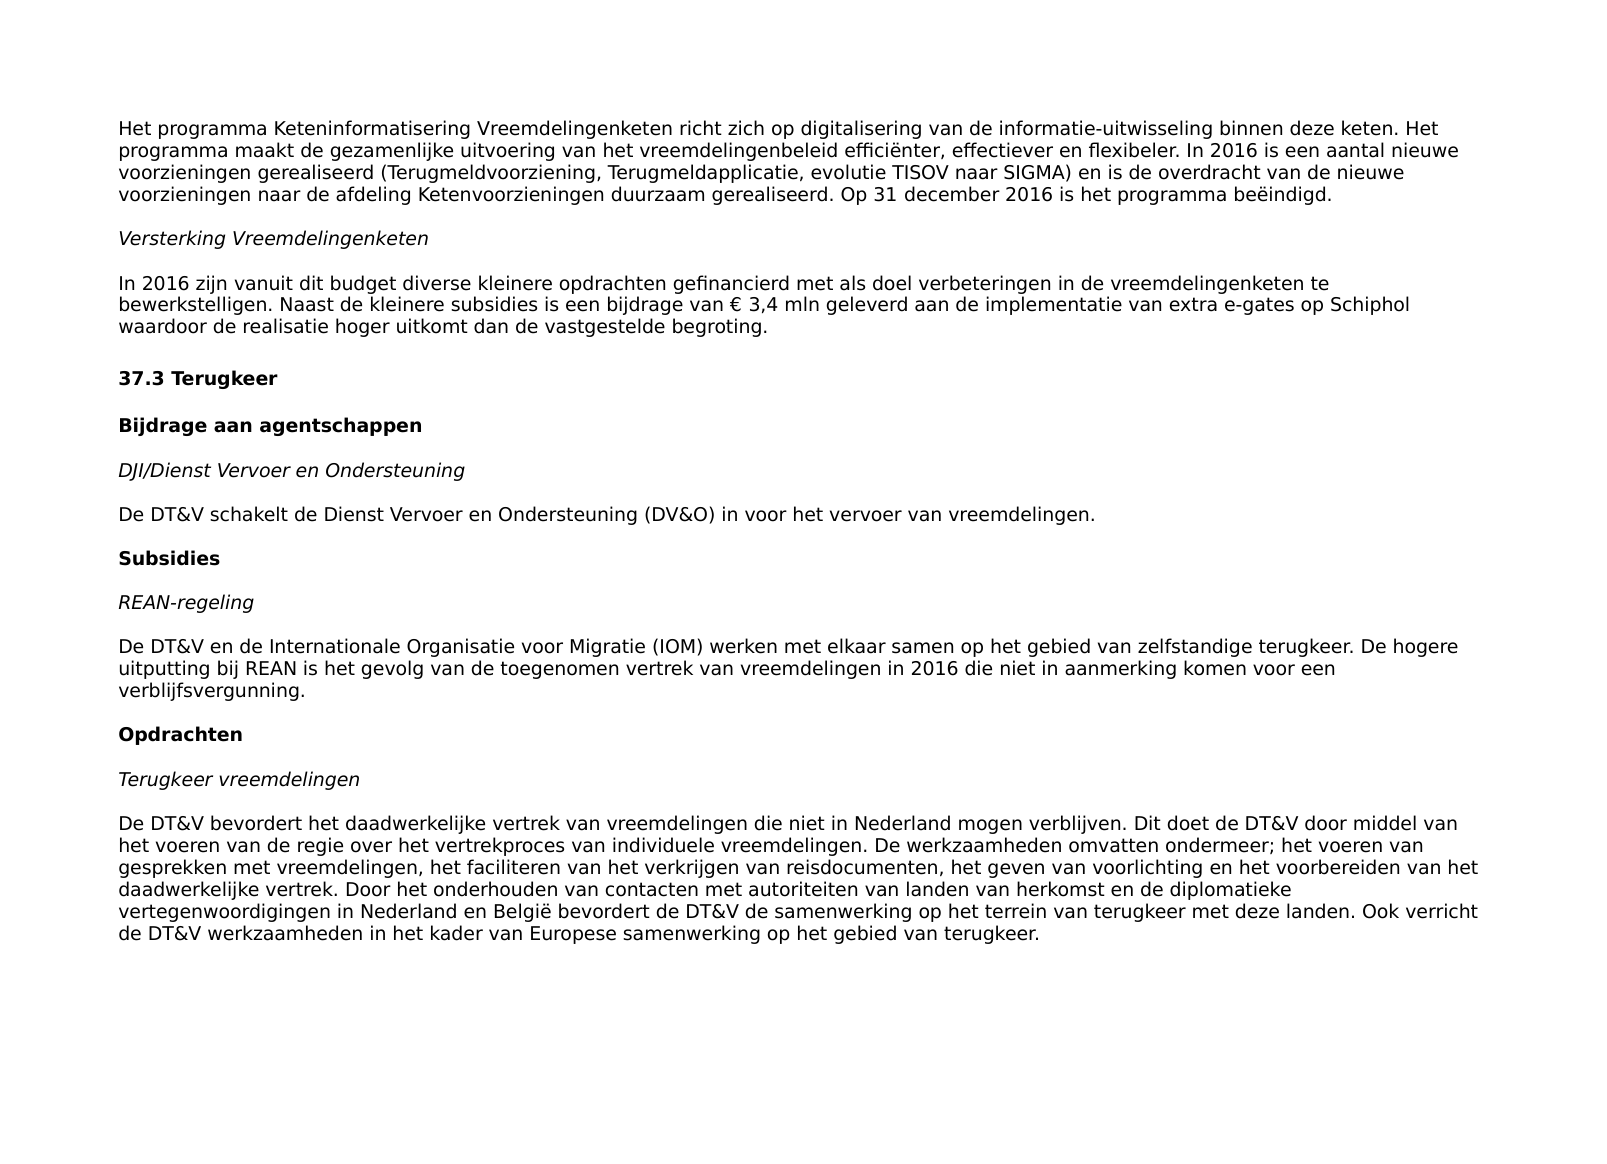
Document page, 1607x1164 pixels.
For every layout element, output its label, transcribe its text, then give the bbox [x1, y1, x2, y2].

subtitle Bijdrage aan agentschappen [118, 415, 1488, 437]
subtitle Terugkeer vreemdelingen [118, 768, 1488, 790]
text De DT&V en de Internationale Organisatie voor Migratie (IOM) werken met elkaar samen op het gebied van zelfstandige terugkeer. De hogere uitputting bij REAN is het gevolg van de toegenomen vertrek van vreemdelingen in 2016 die niet in aanmerking komen voor een verblijfsvergunning. [118, 636, 1488, 702]
text De DT&V schakelt de Dienst Vervoer en Ondersteuning (DV&O) in voor het vervoer van vreemdelingen. [118, 504, 1488, 526]
subtitle REAN-regeling [118, 592, 1488, 614]
subtitle DJI/Dienst Vervoer en Ondersteuning [118, 459, 1488, 481]
subtitle 37.3 Terugkeer [118, 368, 1488, 390]
text Het programma Keteninformatisering Vreemdelingenketen richt zich op digitalisering van de informatie-uitwisseling binnen deze keten. Het programma maakt de gezamenlijke uitvoering van het vreemdelingenbeleid efficiënter, effectiever en flexibeler. In 2016 is een aantal nieuwe voorzieningen gerealiseerd (Terugmeldvoorziening, Terugmeldapplicatie, evolutie TISOV naar SIGMA) en is de overdracht van de nieuwe voorzieningen naar de afdeling Ketenvoorzieningen duurzaam gerealiseerd. Op 31 december 2016 is het programma beëindigd. [118, 118, 1488, 206]
subtitle Subsidies [118, 548, 1488, 570]
text In 2016 zijn vanuit dit budget diverse kleinere opdrachten gefinancierd met als doel verbeteringen in de vreemdelingenketen te bewerkstelligen. Naast de kleinere subsidies is een bijdrage van € 3,4 mln geleverd aan de implementatie van extra e-gates op Schiphol waardoor de realisatie hoger uitkomt dan de vastgestelde begroting. [118, 272, 1488, 338]
text De DT&V bevordert het daadwerkelijke vertrek van vreemdelingen die niet in Nederland mogen verblijven. Dit doet de DT&V door middel van het voeren van de regie over het vertrekproces van individuele vreemdelingen. De werkzaamheden omvatten ondermeer; het voeren van gesprekken met vreemdelingen, het faciliteren van het verkrijgen van reisdocumenten, het geven van voorlichting en het voorbereiden van het daadwerkelijke vertrek. Door het onderhouden van contacten met autoriteiten van landen van herkomst en de diplomatieke vertegenwoordigingen in Nederland en België bevordert de DT&V de samenwerking op het terrein van terugkeer met deze landen. Ook verricht de DT&V werkzaamheden in het kader van Europese samenwerking op het gebied van terugkeer. [118, 813, 1488, 944]
subtitle Versterking Vreemdelingenketen [118, 228, 1488, 250]
subtitle Opdrachten [118, 724, 1488, 746]
